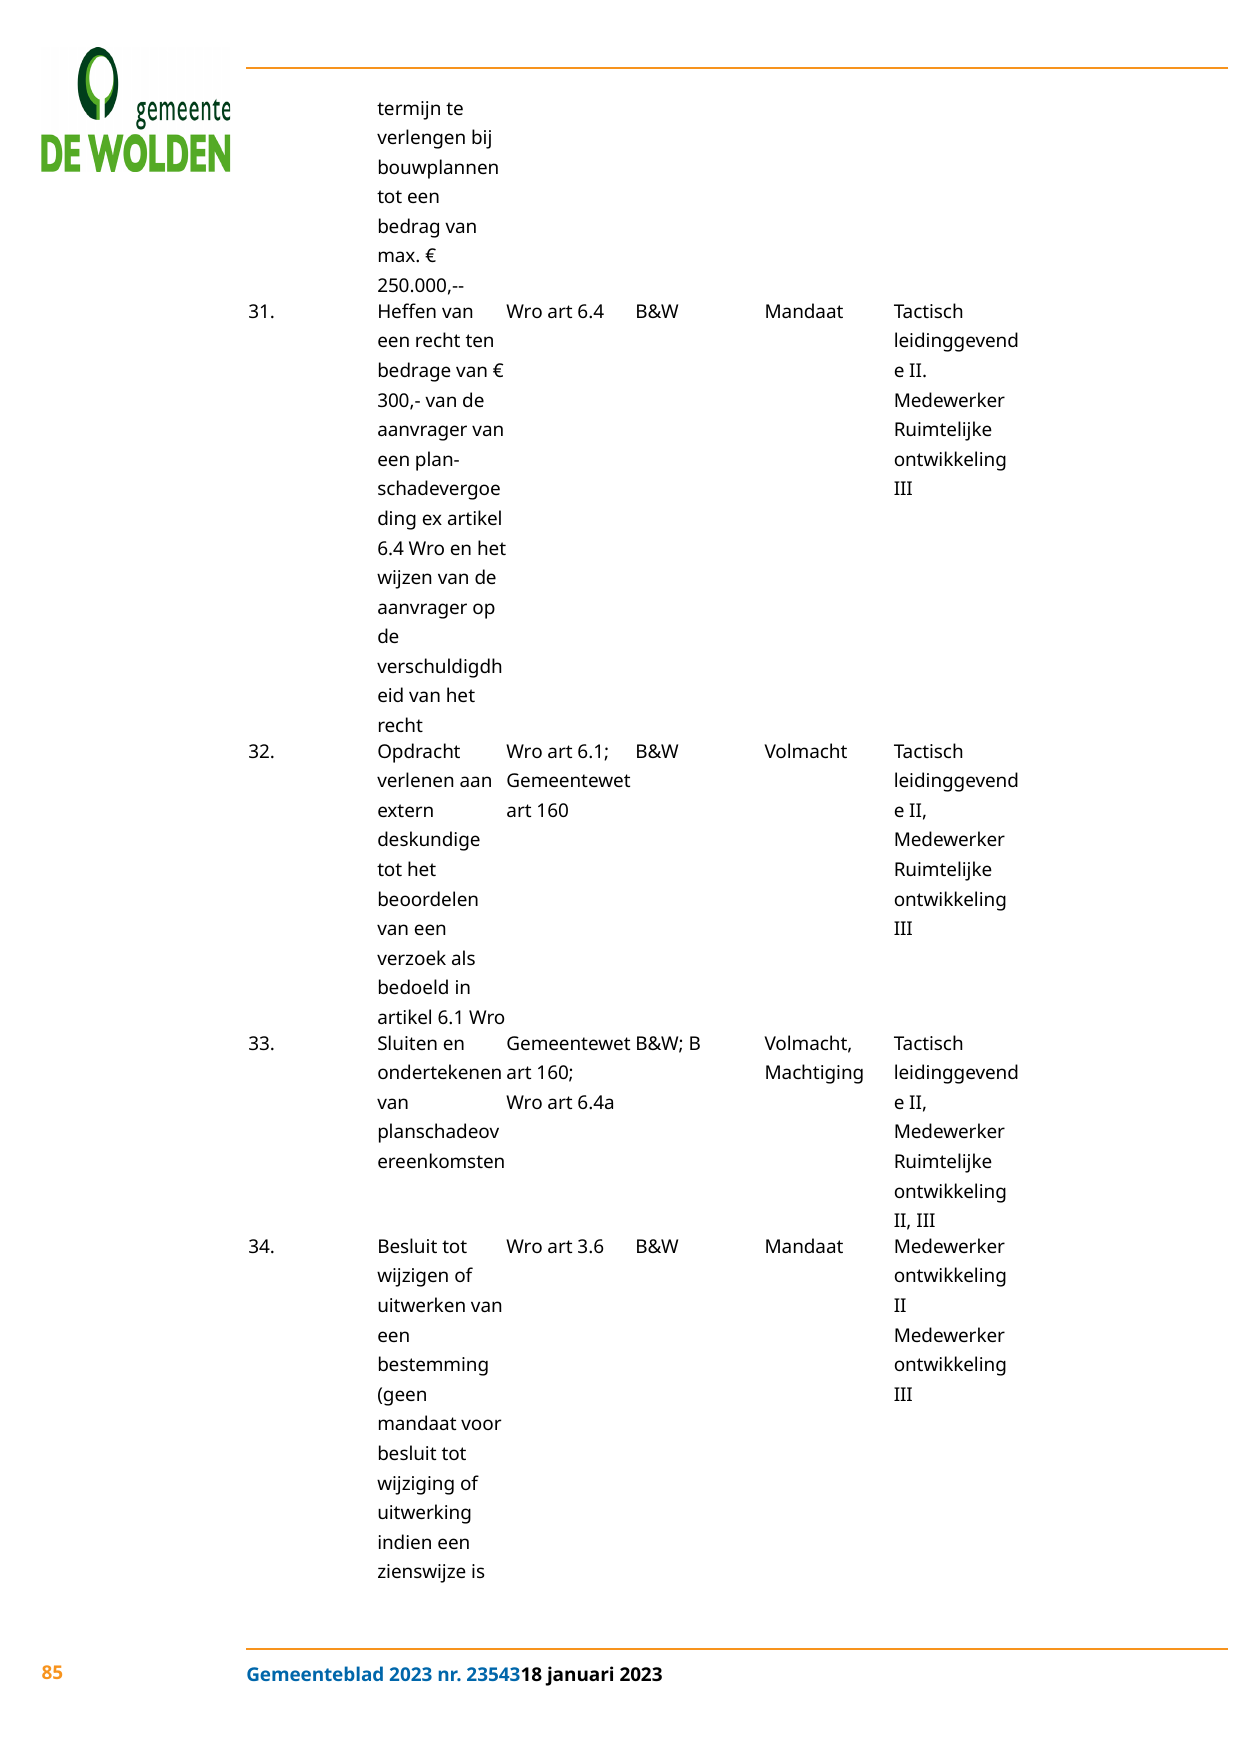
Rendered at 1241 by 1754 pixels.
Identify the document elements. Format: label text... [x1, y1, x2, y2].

table_cell Besluit tot wijzigen of uitwerken van een bestemming (geen mandaat voor besluit tot wijziging of uitwerking indien een zienswijze is [377, 1233, 506, 1584]
table_cell B&W [635, 1233, 764, 1584]
table_cell Gemeentewet art 160; Wro art 6.4a [506, 1030, 635, 1233]
table_cell Opdracht verlenen aan extern deskundige tot het beoordelen van een verzoek als bedoeld in artikel 6.1 Wro [377, 738, 506, 1030]
table_cell [248, 95, 377, 298]
table_cell termijn te verlengen bij bouwplannen tot een bedrag van max. € 250.000,-- [377, 95, 506, 298]
table_cell Mandaat [764, 298, 893, 738]
table_cell B&W; B [635, 1030, 764, 1233]
table_cell [1023, 1233, 1152, 1584]
table_cell Volmacht, Machtiging [764, 1030, 893, 1233]
table_cell Wro art 3.6 [506, 1233, 635, 1584]
table_cell [635, 95, 764, 298]
table_cell [248, 298, 377, 738]
table_cell Tactisch leidinggevende II, Medewerker Ruimtelijke ontwikkeling III [894, 738, 1022, 1030]
table_cell Sluiten en ondertekenen van planschadeovereenkomsten [377, 1030, 506, 1233]
table_cell [1023, 95, 1152, 298]
picture [41, 47, 231, 172]
table_cell [248, 1233, 377, 1584]
table_cell Heffen van een recht ten bedrage van € 300,- van de aanvrager van een plan-schadevergoeding ex artikel 6.4 Wro en het wijzen van de aanvrager op de verschuldigdheid van het recht [377, 298, 506, 738]
table_cell B&W [635, 298, 764, 738]
table_cell [894, 95, 1022, 298]
table_cell [1023, 298, 1152, 738]
table_cell Wro art 6.1; Gemeentewet art 160 [506, 738, 635, 1030]
table_cell Tactisch leidinggevende II, Medewerker Ruimtelijke ontwikkeling II, III [894, 1030, 1022, 1233]
table_cell [248, 738, 377, 1030]
table_cell [764, 95, 893, 298]
table_cell Tactisch leidinggevende II. Medewerker Ruimtelijke ontwikkeling III [894, 298, 1022, 738]
table_cell [248, 1030, 377, 1233]
table_cell Volmacht [764, 738, 893, 1030]
table_cell B&W [635, 738, 764, 1030]
table_cell [1023, 1030, 1152, 1233]
table_cell Wro art 6.4 [506, 298, 635, 738]
table_cell [1023, 738, 1152, 1030]
table_cell Medewerker ontwikkeling II Medewerker ontwikkeling III [894, 1233, 1022, 1584]
table_cell Mandaat [764, 1233, 893, 1584]
table_cell [506, 95, 635, 298]
